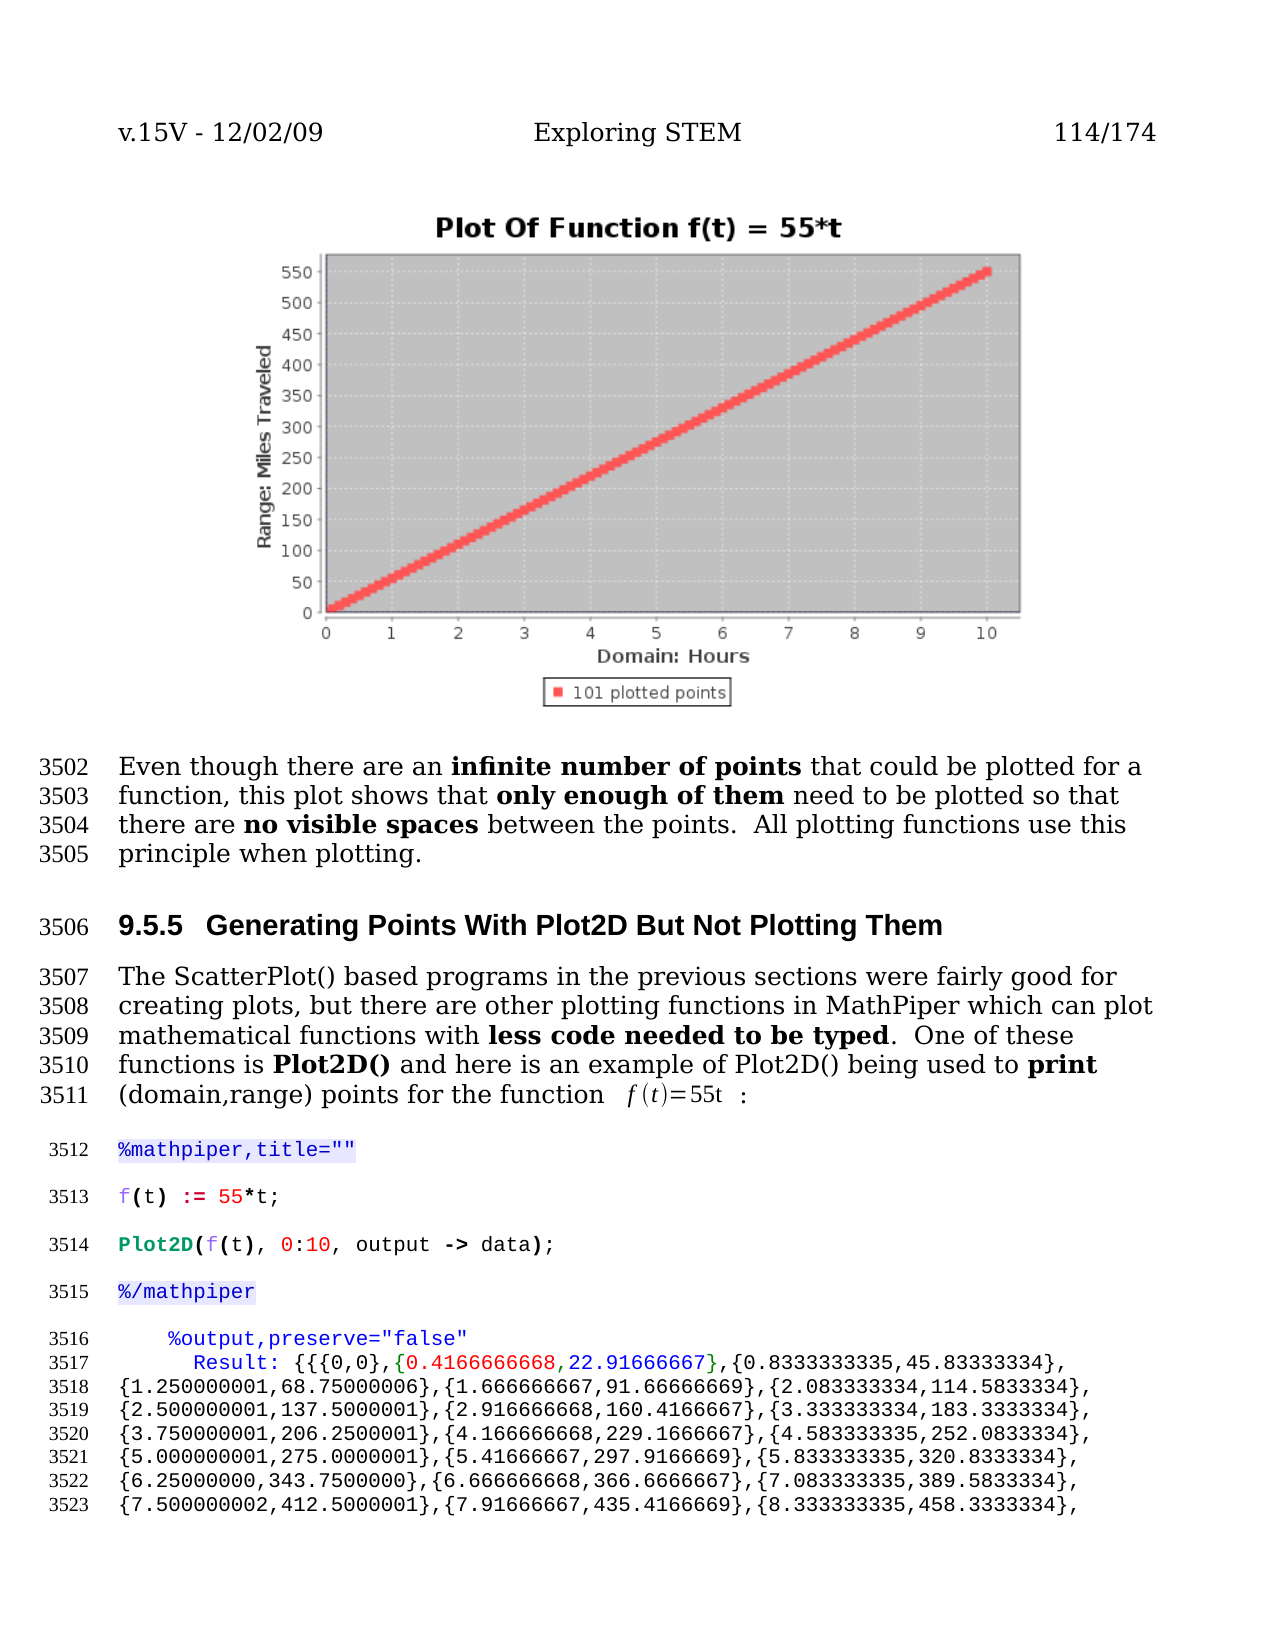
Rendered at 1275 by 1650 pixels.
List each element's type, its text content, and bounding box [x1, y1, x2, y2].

text %output,preserve="false" [118, 1328, 1157, 1352]
text Result: {{{0,0},{0.4166666668,22.91666667},{0.8333333335,45.83333334},{1.250000001,68.75000006},{1.666666667,91.66666669},{2.083333334,114.5833334},{2.500000001,137.5000001},{2.916666668,160.4166667},{3.333333334,183.3333334},{3.750000001,206.2500001},{4.166666668,229.1666667},{4.583333335,252.0833334},{5.000000001,275.0000001},{5.41666667,297.9166669},{5.833333335,320.8333334},{6.25000000,343.7500000},{6.666666668,366.6666667},{7.083333335,389.5833334},{7.500000002,412.5000001},{7.91666667,435.4166669},{8.333333335,458.3333334}, [118, 1352, 1157, 1517]
text %/mathpiper [118, 1281, 1157, 1305]
subtitle Generating Points With Plot2D But Not Plotting Them [118, 908, 1157, 941]
text Even though there are an infinite number of points that could be plotted for a function, this plot shows that only enough of them need to be plotted so that there are no visible spaces between the points. All plotting functions use this principle when plotting. [118, 751, 1157, 869]
text The ScatterPlot() based programs in the previous sections were fairly good for creating plots, but there are other plotting functions in MathPiper which can plot mathematical functions with less code needed to be typed. One of these functions is Plot2D() and here is an example of Plot2D() being used to print (domain,range) points for the function: [118, 962, 1157, 1109]
text f(t) := 55*t; [118, 1186, 1157, 1210]
picture [239, 212, 1036, 708]
text %mathpiper,title="" [118, 1139, 1157, 1163]
text Plot2D(f(t), 0:10, output -> data); [118, 1234, 1157, 1257]
